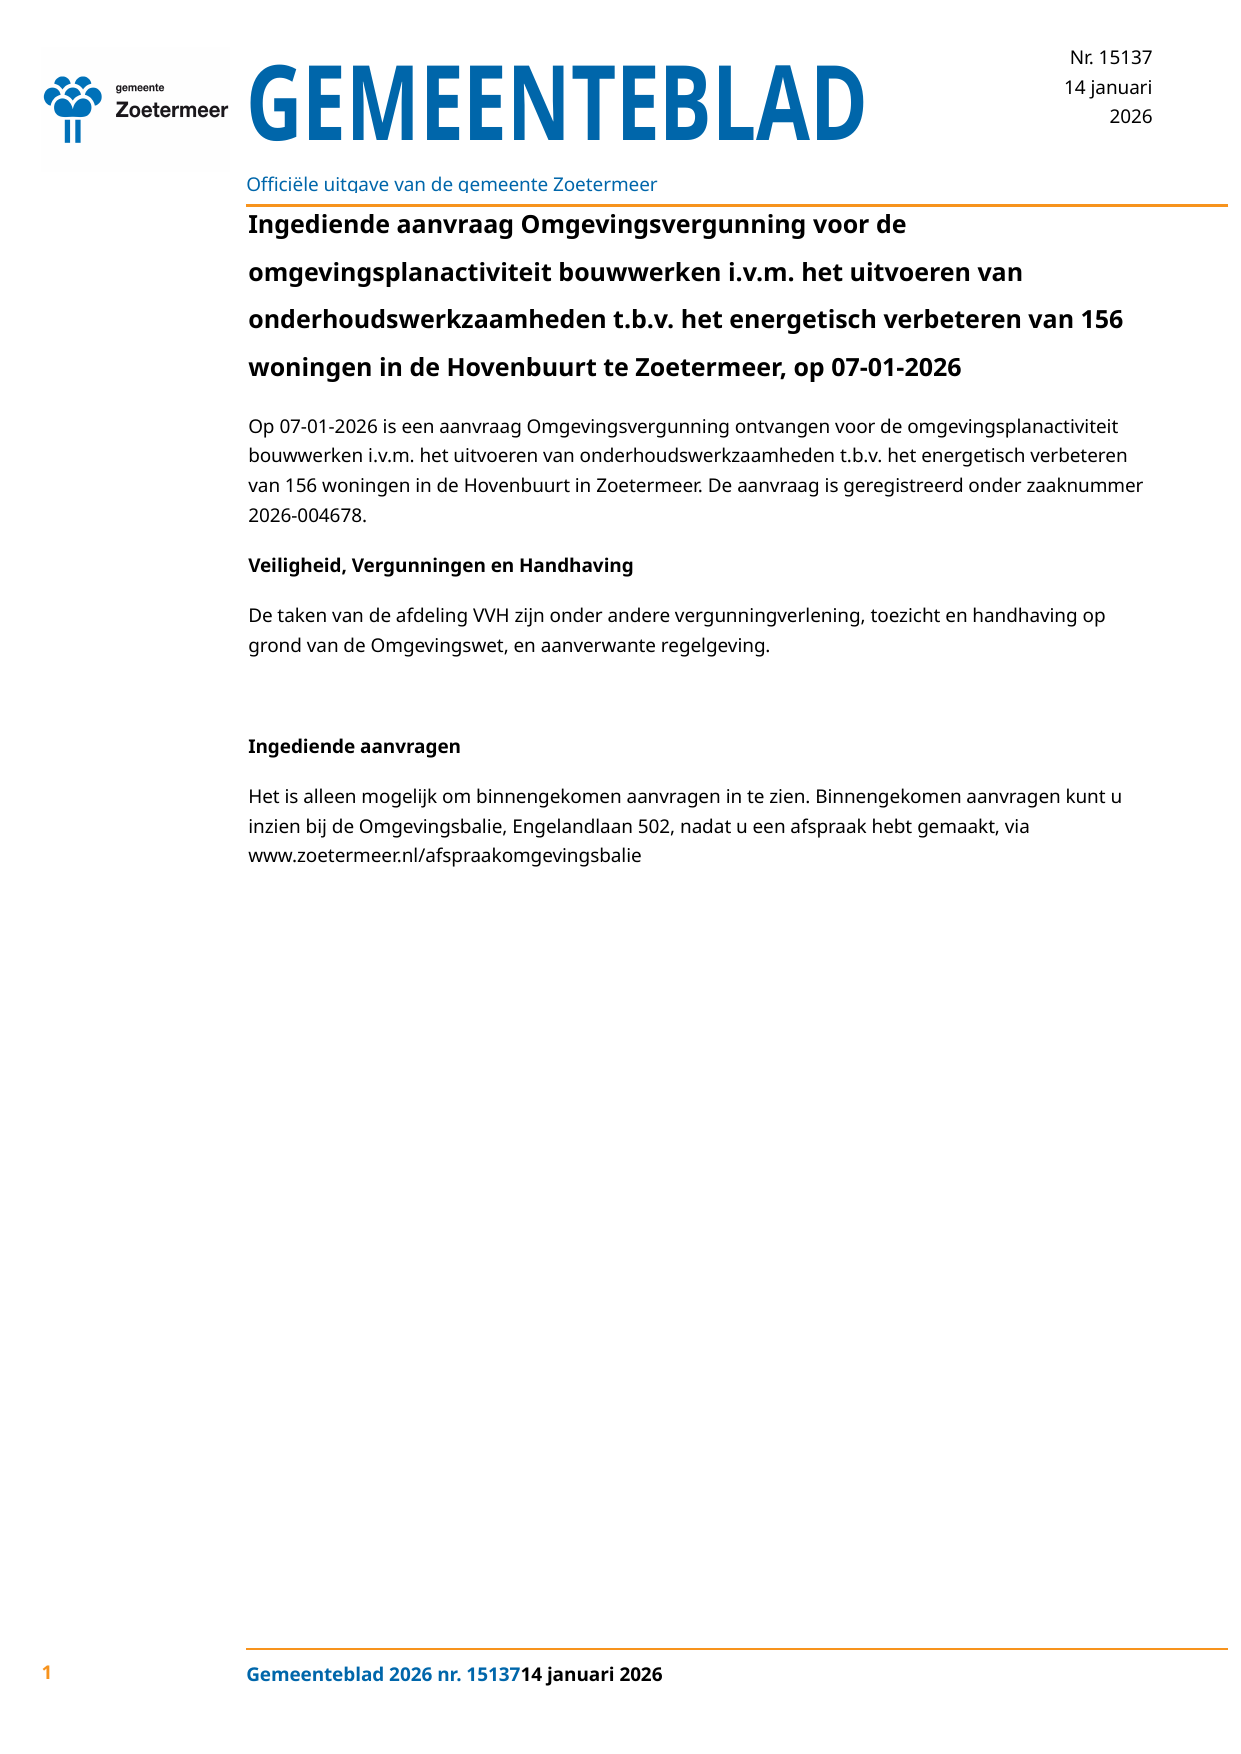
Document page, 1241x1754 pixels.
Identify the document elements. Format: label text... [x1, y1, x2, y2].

text Het is alleen mogelijk om binnengekomen aanvragen in te zien. Binnengekomen aanvragen kunt u inzien bij de Omgevingsbalie, Engelandlaan 502, nadat u een afspraak hebt gemaakt, via www.zoetermeer.nl/afspraakomgevingsbalie [248, 783, 1152, 868]
text Op 07-01-2026 is een aanvraag Omgevingsvergunning ontvangen voor de omgevingsplanactiviteit bouwwerken i.v.m. het uitvoeren van onderhoudswerkzaamheden t.b.v. het energetisch verbeteren van 156 woningen in de Hovenbuurt in Zoetermeer. De aanvraag is geregistreerd onder zaaknummer 2026-004678. [248, 413, 1152, 528]
text Ingediende aanvragen [248, 733, 1152, 759]
text De taken van de afdeling VVH zijn onder andere vergunningverlening, toezicht en handhaving op grond van de Omgevingswet, en aanverwante regelgeving. [248, 603, 1152, 658]
text Veiligheid, Vergunningen en Handhaving [248, 552, 1152, 578]
picture [41, 47, 231, 172]
text Ingediende aanvraag Omgevingsvergunning voor de omgevingsplanactiviteit bouwwerken i.v.m. het uitvoeren van onderhoudswerkzaamheden t.b.v. het energetisch verbeteren van 156 woningen in de Hovenbuurt te Zoetermeer, op 07-01-2026 [248, 207, 1152, 384]
